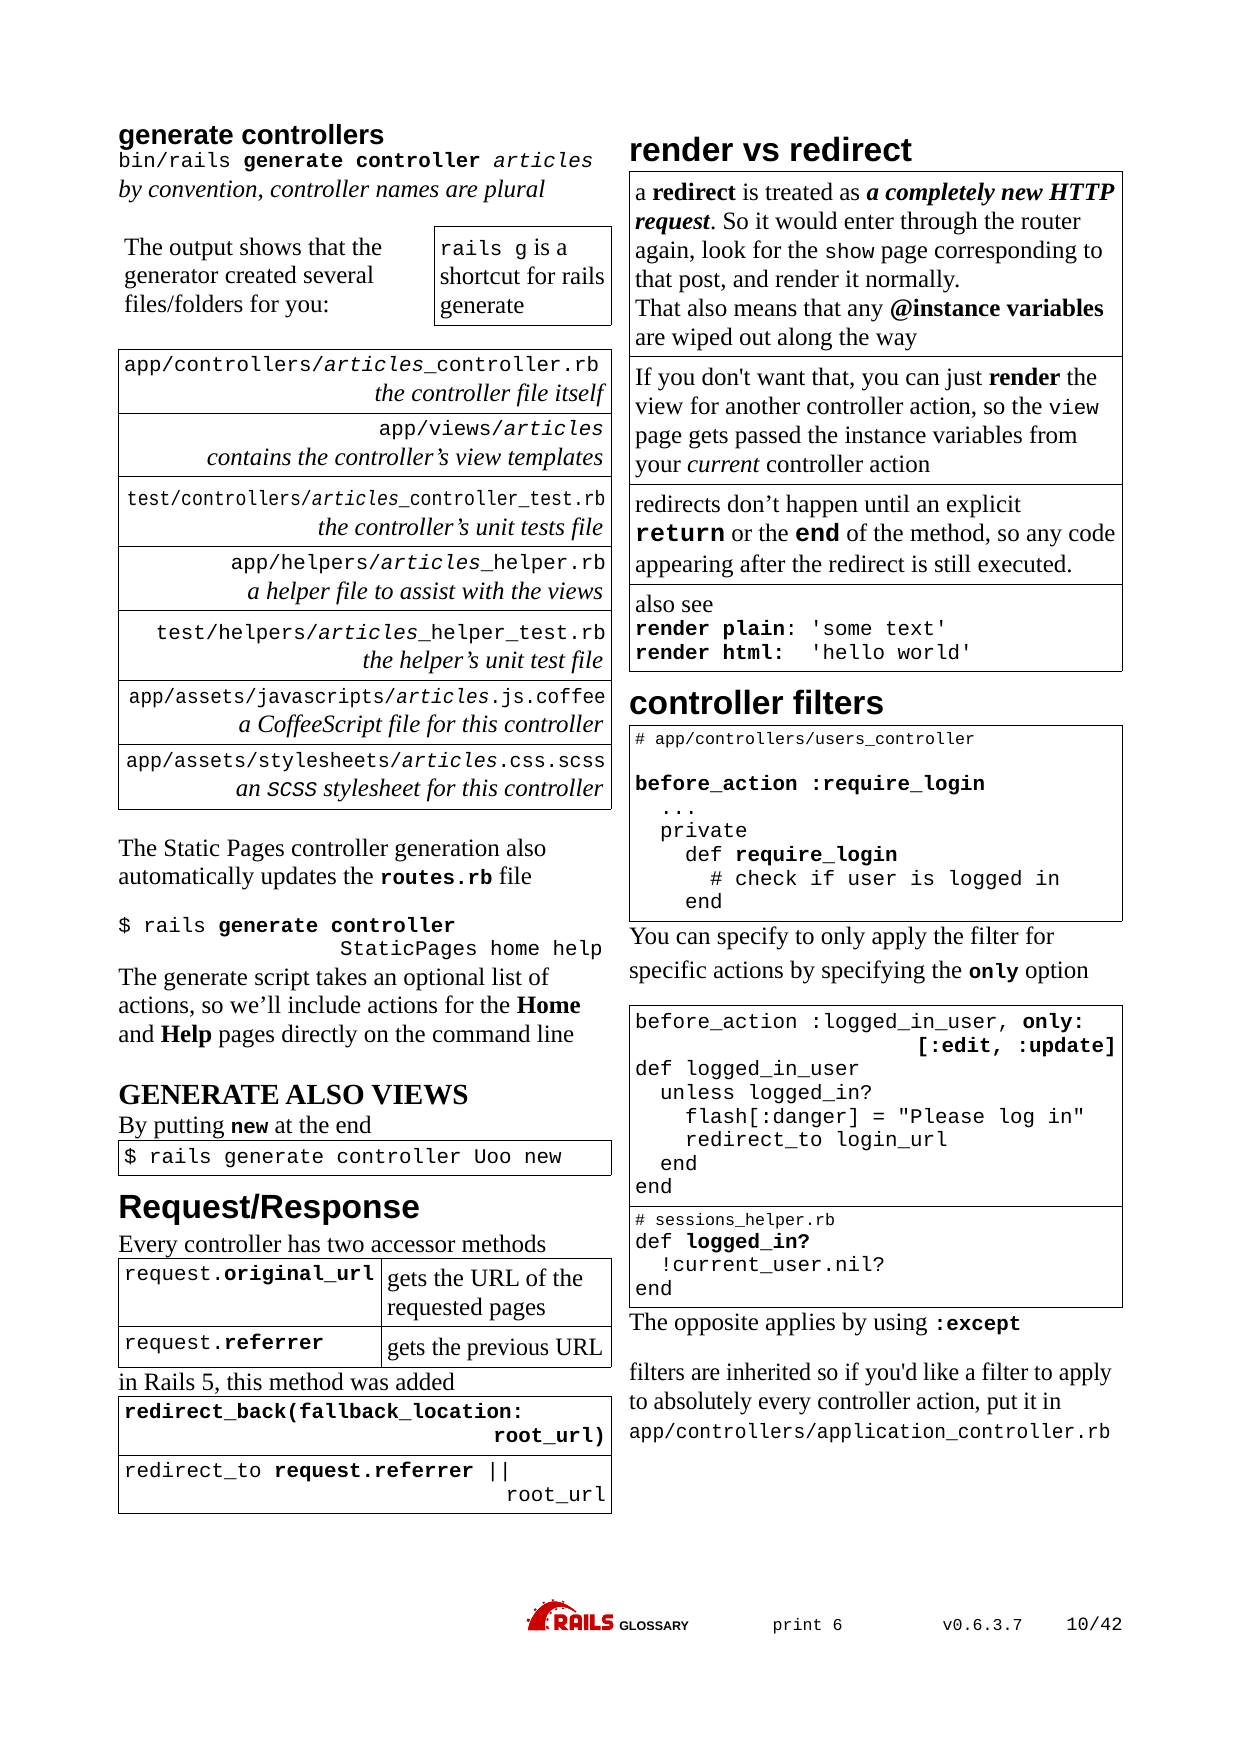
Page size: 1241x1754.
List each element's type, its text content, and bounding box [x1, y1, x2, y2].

table_header app/controllers/articles_controller.rb the controller file itself [119, 350, 611, 412]
table_cell gets the previous URL [382, 1327, 611, 1367]
table_header # app/controllers/users_controller before_action :require_login ... private def require_login # check if user is logged in end [630, 726, 1122, 921]
text The Static Pages controller generation also automatically updates the routes.rb file [118, 833, 611, 891]
subtitle Request/Response [118, 1187, 611, 1226]
text GENERATE ALSO VIEWS [118, 1077, 611, 1110]
table_header before_action :logged_in_user, only: [:edit, :update] def logged_in_user unless logged_in? flash[:danger] = "Please log in" redirect_to login_url end end [630, 1006, 1122, 1206]
table_header redirect_back(fallback_location: root_url) [119, 1397, 611, 1454]
table_cell # sessions_helper.rb def logged_in? !current_user.nil? end [630, 1207, 1122, 1307]
table_cell test/helpers/articles_helper_test.rb the helper’s unit test file [119, 611, 611, 680]
table_header rails g is a shortcut for rails generate [435, 227, 611, 325]
table_cell If you don't want that, you can just render the view for another controller action, so the view page gets passed the instance variables from your current controller action [630, 357, 1122, 484]
table_cell app/views/articles contains the controller’s view templates [119, 414, 611, 476]
subtitle controller filters [629, 683, 1122, 722]
table_cell app/helpers/articles_helper.rb a helper file to assist with the views [119, 547, 611, 610]
table_cell redirect_to request.referrer || root_url [119, 1456, 611, 1513]
subtitle generate controllers [118, 118, 611, 150]
text StaticPages home help [118, 938, 611, 962]
text filters are inherited so if you'd like a filter to apply to absolutely every controller action, put it in app/controllers/application_controller.rb [629, 1357, 1122, 1444]
subtitle render vs redirect [629, 130, 1122, 168]
text bin/rails generate controller articles [118, 150, 611, 174]
text By putting new at the end [118, 1110, 611, 1140]
table_cell also see render plain: 'some text' render html: 'hello world' [630, 585, 1122, 671]
text by convention, controller names are plural [118, 174, 611, 202]
text The generate script takes an optional list of actions, so we’ll include actions for the Home and Help pages directly on the command line [118, 962, 611, 1048]
table_header $ rails generate controller Uoo new [119, 1141, 611, 1175]
table_cell redirects don’t happen until an explicit return or the end of the method, so any code appearing after the redirect is still executed. [630, 485, 1122, 584]
table_cell app/assets/javascripts/articles.js.coffee a CoffeeScript file for this controller [119, 681, 611, 744]
text You can specify to only apply the filter for specific actions by specifying the only option [629, 922, 1122, 985]
table_header The output shows that the generator created several files/folders for you: [118, 226, 434, 325]
text The opposite applies by using :except [629, 1308, 1122, 1337]
table_cell test/controllers/articles_controller_test.rb the controller’s unit tests file [119, 477, 611, 546]
table_cell request.referrer [119, 1327, 381, 1367]
text $ rails generate controller [118, 914, 611, 938]
table_header a redirect is treated as a completely new HTTP request. So it would enter through the router again, look for the show page corresponding to that post, and render it normally. That also means that any @instance variables are wiped out along the way [630, 172, 1122, 356]
text in Rails 5, this method was added [118, 1368, 611, 1396]
table_cell app/assets/stylesheets/articles.css.scss an SCSS stylesheet for this controller [119, 745, 611, 809]
table_header gets the URL of the requested pages [382, 1259, 611, 1326]
text Every controller has two accessor methods [118, 1229, 611, 1257]
table_header request.original_url [119, 1259, 381, 1326]
